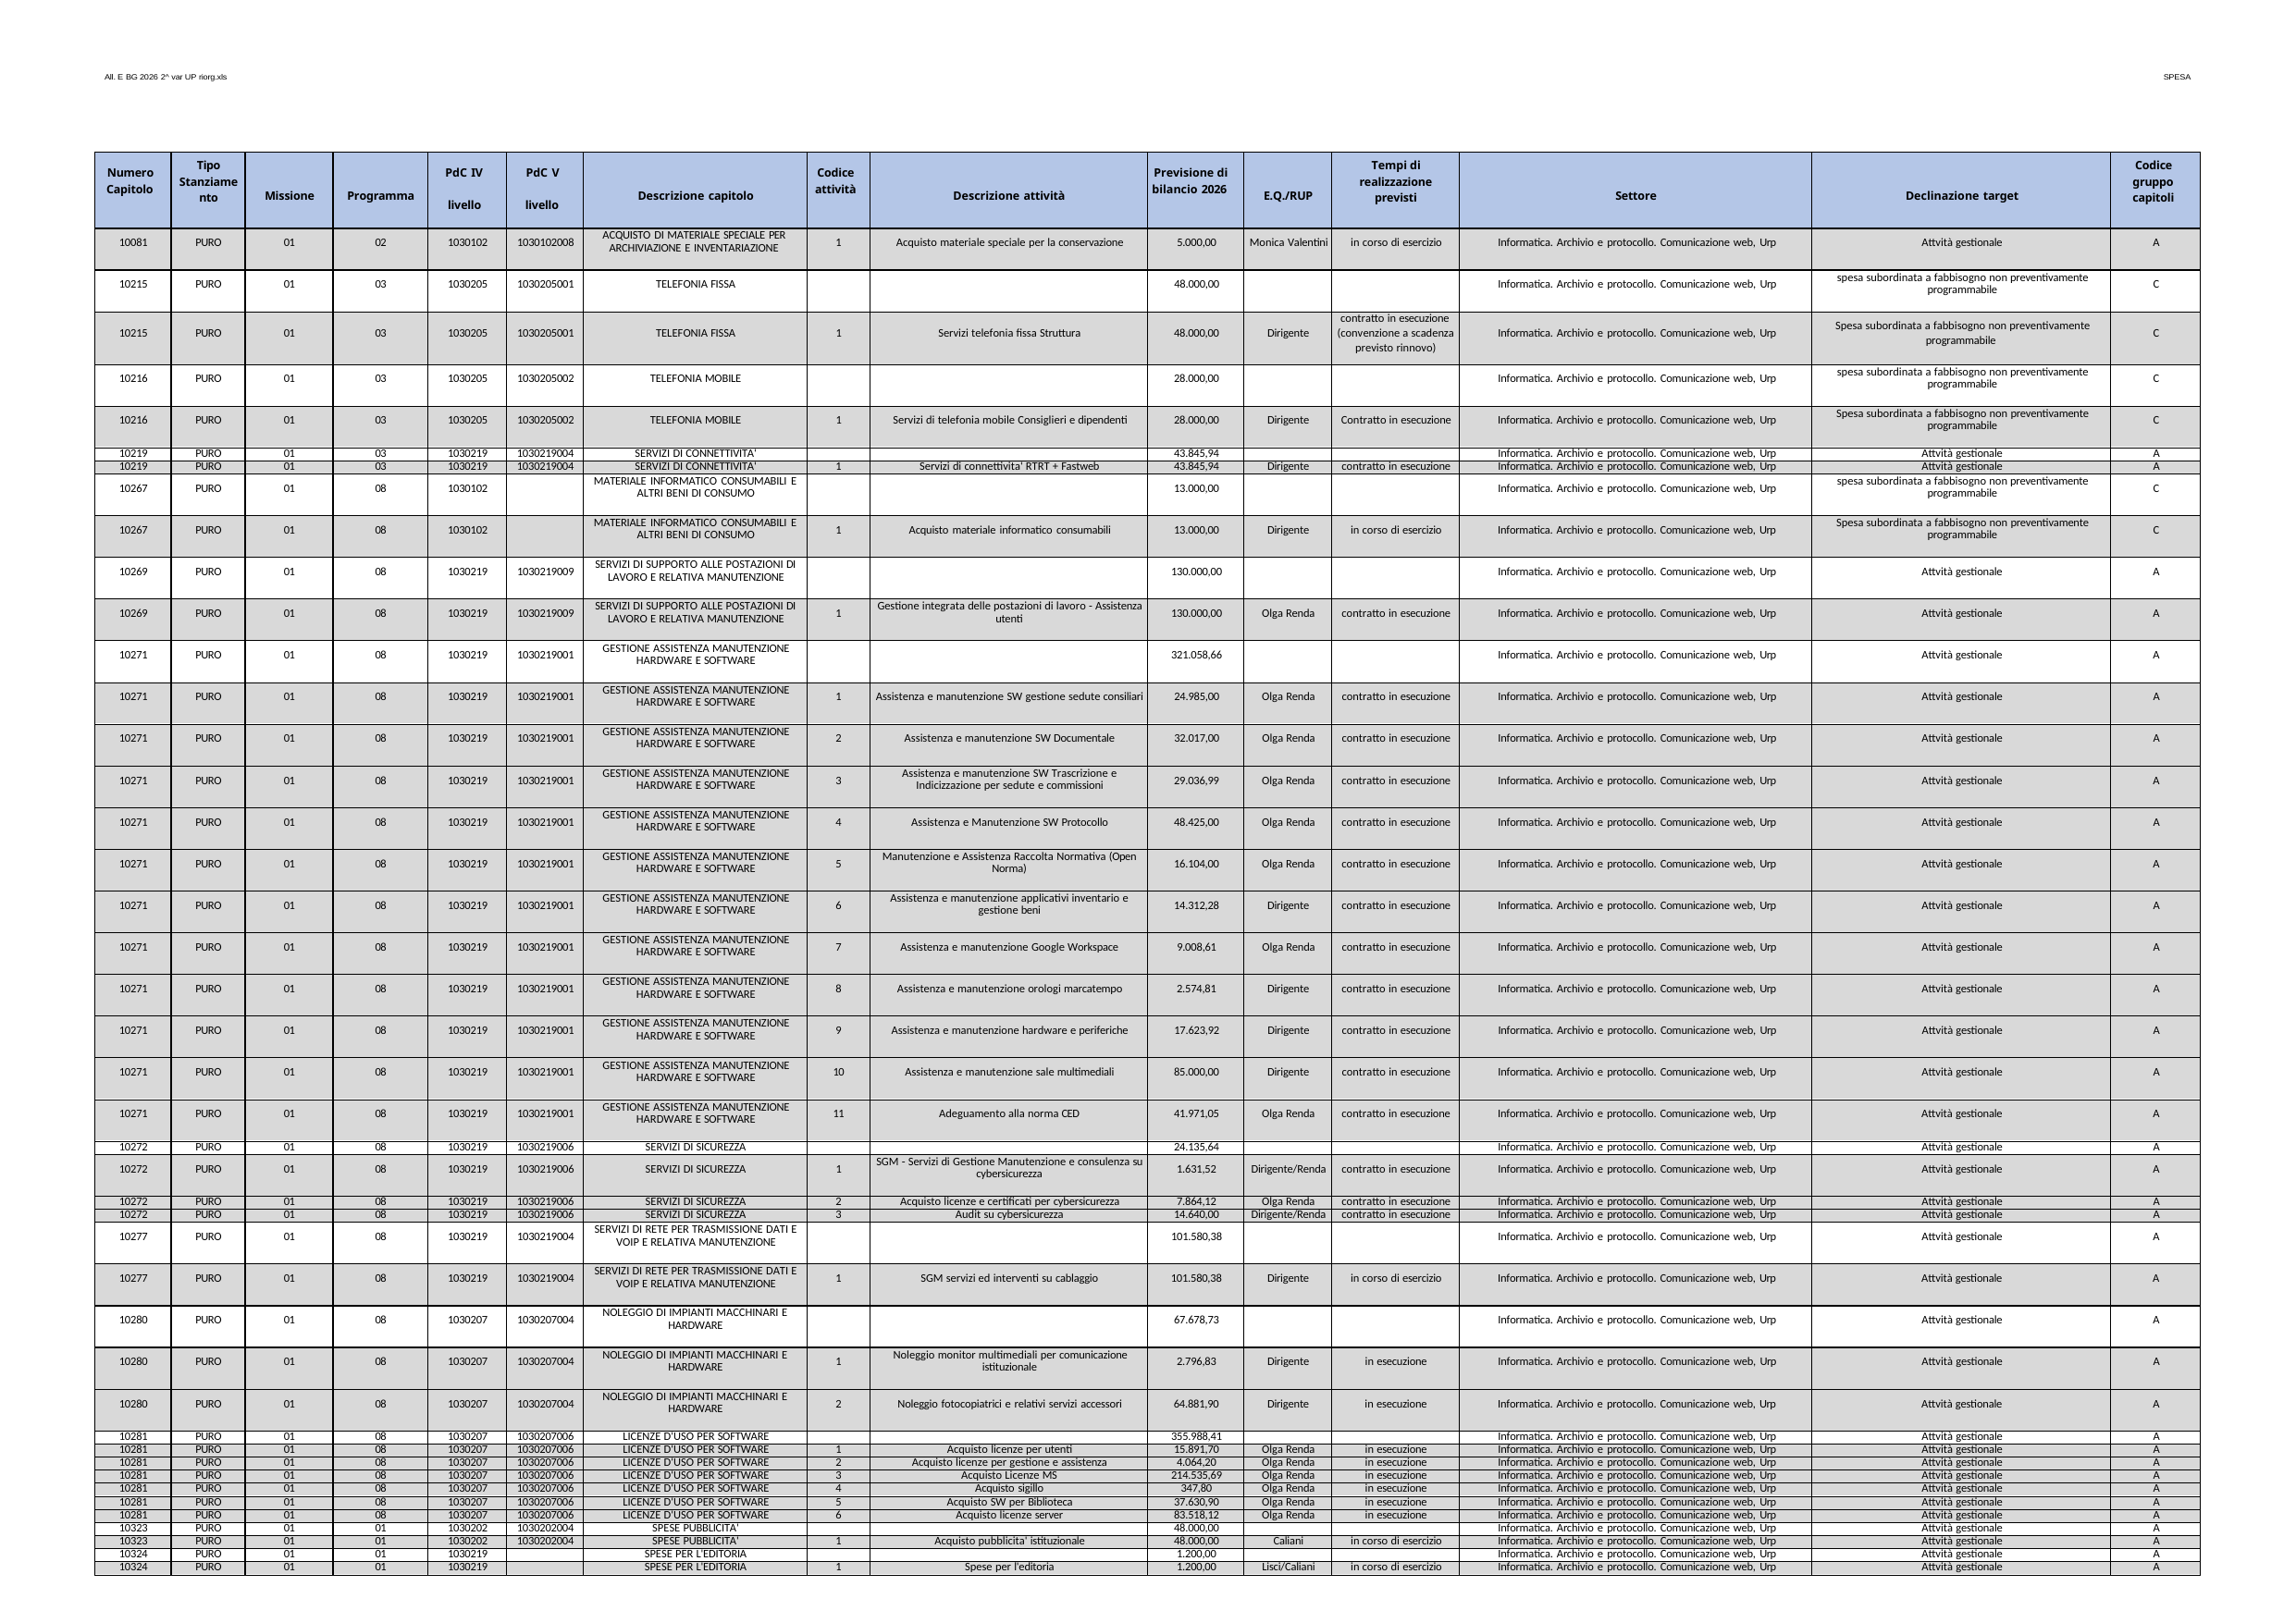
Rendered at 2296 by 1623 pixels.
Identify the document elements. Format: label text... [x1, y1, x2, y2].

table_cell Assistenza e manutenzione sale multimediali [870, 1058, 1147, 1099]
table_cell Contratto in esecuzione [1332, 407, 1459, 447]
table_cell 10281 [95, 1457, 170, 1469]
table_cell 1030219 [428, 558, 506, 598]
table_cell 1030207006 [507, 1483, 583, 1495]
table_cell Noleggio monitor multimediali per comunicazione istituzionale [870, 1348, 1147, 1389]
table_cell 2 [808, 1457, 870, 1469]
table_cell contratto in esecuzione [1332, 1058, 1459, 1099]
table_cell 1030219 [428, 1058, 506, 1099]
table_cell 10271 [95, 767, 170, 807]
table_cell 1030219006 [507, 1155, 583, 1196]
table_cell 01 [246, 1307, 332, 1346]
table_cell 1030205 [428, 407, 506, 447]
table_cell PURO [172, 1058, 244, 1099]
table_cell PURO [172, 1307, 244, 1346]
table_cell 01 [246, 474, 332, 515]
table_cell A [2111, 1445, 2200, 1457]
table_cell 1030219 [428, 1549, 506, 1561]
table_cell Assistenza e manutenzione Google Workspace [870, 933, 1147, 974]
table_cell 1 [808, 229, 870, 269]
table_cell GESTIONE ASSISTENZA MANUTENZIONE HARDWARE E SOFTWARE [584, 891, 807, 932]
table_cell [1332, 449, 1459, 461]
table_cell Dirigente [1244, 1390, 1331, 1431]
table_cell [507, 1549, 583, 1561]
table_cell SPESE PER L'EDITORIA [584, 1549, 807, 1561]
table_cell A [2111, 229, 2200, 269]
table_cell Acquisto Licenze MS [870, 1470, 1147, 1482]
table_cell Informatica. Archivio e protocollo. Comunicazione web, Urp [1460, 1100, 1811, 1140]
table_cell contratto in esecuzione [1332, 599, 1459, 640]
table_cell Attvità gestionale [1812, 1510, 2110, 1522]
table_cell 1030219 [428, 1155, 506, 1196]
table_cell 01 [246, 407, 332, 447]
table_cell 1030219001 [507, 1058, 583, 1099]
table_cell Attvità gestionale [1812, 461, 2110, 473]
table_cell 5 [808, 1497, 870, 1509]
table_cell Servizi di connettivita' RTRT + Fastweb [870, 461, 1147, 473]
table_cell C [2111, 313, 2200, 364]
table_cell 08 [334, 1223, 427, 1263]
table_cell SGM - Servizi di Gestione Manutenzione e consulenza su cybersicurezza [870, 1155, 1147, 1196]
table_cell A [2111, 1307, 2200, 1346]
table_cell 01 [246, 933, 332, 974]
table_cell 1030202004 [507, 1536, 583, 1548]
table_cell Attvità gestionale [1812, 1307, 2110, 1346]
table_cell 01 [246, 1510, 332, 1522]
table_cell 14.640,00 [1148, 1210, 1243, 1222]
table_cell [870, 474, 1147, 515]
table_cell A [2111, 725, 2200, 766]
table_cell C [2111, 474, 2200, 515]
table_cell 347,80 [1148, 1483, 1243, 1495]
table_cell 08 [334, 1210, 427, 1222]
table_cell 08 [334, 1307, 427, 1346]
table_cell 10269 [95, 599, 170, 640]
table_cell Olga Renda [1244, 1497, 1331, 1509]
table_cell Spesa subordinata a fabbisogno non preventivamente programmabile [1812, 407, 2110, 447]
table_cell LICENZE D'USO PER SOFTWARE [584, 1497, 807, 1509]
table_cell Attvità gestionale [1812, 1483, 2110, 1495]
table_cell PURO [172, 1197, 244, 1209]
table_cell 10215 [95, 271, 170, 312]
table_cell 10281 [95, 1483, 170, 1495]
table_cell 1030219004 [507, 461, 583, 473]
table_cell 101.580,38 [1148, 1223, 1243, 1263]
table_cell Attvità gestionale [1812, 1348, 2110, 1389]
table_cell [1332, 1432, 1459, 1444]
table_cell 4 [808, 1483, 870, 1495]
table_cell 01 [334, 1523, 427, 1535]
table_cell 9 [808, 1016, 870, 1057]
table_cell GESTIONE ASSISTENZA MANUTENZIONE HARDWARE E SOFTWARE [584, 725, 807, 766]
table_cell Informatica. Archivio e protocollo. Comunicazione web, Urp [1460, 641, 1811, 682]
table_cell Acquisto licenze per gestione e assistenza [870, 1457, 1147, 1469]
table_header Descrizione capitolo [584, 153, 807, 227]
table_cell Informatica. Archivio e protocollo. Comunicazione web, Urp [1460, 516, 1811, 557]
table_cell PURO [172, 1549, 244, 1561]
table_cell SERVIZI DI RETE PER TRASMISSIONE DATI E VOIP E RELATIVA MANUTENZIONE [584, 1223, 807, 1263]
table_cell 1 [808, 407, 870, 447]
table_cell Informatica. Archivio e protocollo. Comunicazione web, Urp [1460, 229, 1811, 269]
table_cell 9.008,61 [1148, 933, 1243, 974]
table_cell A [2111, 1223, 2200, 1263]
table_cell 01 [246, 558, 332, 598]
table_cell 08 [334, 1390, 427, 1431]
table_cell 48.000,00 [1148, 313, 1243, 364]
table_cell 10267 [95, 474, 170, 515]
table_cell TELEFONIA FISSA [584, 313, 807, 364]
table_cell [870, 558, 1147, 598]
table_cell 01 [246, 1445, 332, 1457]
table_cell Informatica. Archivio e protocollo. Comunicazione web, Urp [1460, 683, 1811, 723]
table_cell 10323 [95, 1536, 170, 1548]
table_cell A [2111, 850, 2200, 891]
table_cell 1030219 [428, 1197, 506, 1209]
table_cell 6 [808, 891, 870, 932]
table_cell 10281 [95, 1497, 170, 1509]
table_cell A [2111, 1264, 2200, 1305]
table_cell 1 [808, 461, 870, 473]
table_cell 28.000,00 [1148, 365, 1243, 405]
table_cell 10271 [95, 850, 170, 891]
table_cell 1 [808, 1155, 870, 1196]
table_cell 10081 [95, 229, 170, 269]
table_cell 01 [246, 1155, 332, 1196]
table_cell [808, 1142, 870, 1154]
table_cell Attvità gestionale [1812, 599, 2110, 640]
table_cell 08 [334, 474, 427, 515]
table_cell 01 [246, 767, 332, 807]
table_cell contratto in esecuzione [1332, 1016, 1459, 1057]
table_cell 1 [808, 313, 870, 364]
table_cell A [2111, 461, 2200, 473]
table_cell Informatica. Archivio e protocollo. Comunicazione web, Urp [1460, 1223, 1811, 1263]
table_cell 10271 [95, 641, 170, 682]
table_cell 01 [334, 1562, 427, 1574]
table_cell 1030219009 [507, 599, 583, 640]
table_cell 08 [334, 1058, 427, 1099]
table_cell 4 [808, 808, 870, 849]
table_cell Acquisto licenze per utenti [870, 1445, 1147, 1457]
table_cell 08 [334, 891, 427, 932]
table_cell Dirigente [1244, 1016, 1331, 1057]
table_cell [808, 1432, 870, 1444]
table_cell 1030205002 [507, 365, 583, 405]
table_cell A [2111, 1100, 2200, 1140]
table_cell A [2111, 1390, 2200, 1431]
table_cell PURO [172, 850, 244, 891]
table_cell [1332, 1549, 1459, 1561]
table_cell SERVIZI DI SUPPORTO ALLE POSTAZIONI DI LAVORO E RELATIVA MANUTENZIONE [584, 599, 807, 640]
table_cell PURO [172, 407, 244, 447]
table_cell contratto in esecuzione [1332, 683, 1459, 723]
table_cell 1 [808, 1562, 870, 1574]
table_cell [1332, 474, 1459, 515]
table_cell 08 [334, 1197, 427, 1209]
table_cell Acquisto SW per Biblioteca [870, 1497, 1147, 1509]
table_cell A [2111, 1536, 2200, 1548]
table_cell Attvità gestionale [1812, 1562, 2110, 1574]
table_cell NOLEGGIO DI IMPIANTI MACCHINARI E HARDWARE [584, 1390, 807, 1431]
table_cell [1244, 1142, 1331, 1154]
table_cell LICENZE D'USO PER SOFTWARE [584, 1432, 807, 1444]
table_cell Informatica. Archivio e protocollo. Comunicazione web, Urp [1460, 449, 1811, 461]
table_cell [1332, 1307, 1459, 1346]
table_cell Assistenza e manutenzione SW gestione sedute consiliari [870, 683, 1147, 723]
table_cell 1030207 [428, 1457, 506, 1469]
table_cell Informatica. Archivio e protocollo. Comunicazione web, Urp [1460, 808, 1811, 849]
table_cell TELEFONIA MOBILE [584, 407, 807, 447]
table_cell PURO [172, 1445, 244, 1457]
table_cell 1030207006 [507, 1470, 583, 1482]
table_cell Olga Renda [1244, 1445, 1331, 1457]
table_cell Spese per l'editoria [870, 1562, 1147, 1574]
table_cell Assistenza e manutenzione orologi marcatempo [870, 975, 1147, 1015]
table_cell NOLEGGIO DI IMPIANTI MACCHINARI E HARDWARE [584, 1307, 807, 1346]
table_cell 1030207 [428, 1348, 506, 1389]
table_cell 1 [808, 1264, 870, 1305]
table_cell 01 [246, 1058, 332, 1099]
table_cell in corso di esercizio [1332, 1264, 1459, 1305]
table_cell A [2111, 1432, 2200, 1444]
table_header Settore [1460, 153, 1811, 227]
table_cell 48.425,00 [1148, 808, 1243, 849]
table_cell 1030219 [428, 767, 506, 807]
table_cell 10215 [95, 313, 170, 364]
table_cell 1 [808, 516, 870, 557]
table_cell contratto in esecuzione [1332, 1155, 1459, 1196]
table_cell 10280 [95, 1390, 170, 1431]
table_header Codice attività [808, 153, 870, 227]
table_cell GESTIONE ASSISTENZA MANUTENZIONE HARDWARE E SOFTWARE [584, 808, 807, 849]
table_cell Dirigente [1244, 1348, 1331, 1389]
table_cell PURO [172, 725, 244, 766]
table_cell 1030207006 [507, 1497, 583, 1509]
table_header Programma [334, 153, 427, 227]
table_cell Olga Renda [1244, 808, 1331, 849]
table_cell Attvità gestionale [1812, 449, 2110, 461]
table_cell PURO [172, 1510, 244, 1522]
table_cell Attvità gestionale [1812, 1470, 2110, 1482]
table_cell Assistenza e manutenzione SW Documentale [870, 725, 1147, 766]
table_cell Informatica. Archivio e protocollo. Comunicazione web, Urp [1460, 1562, 1811, 1574]
table_cell A [2111, 1470, 2200, 1482]
table_cell Informatica. Archivio e protocollo. Comunicazione web, Urp [1460, 1445, 1811, 1457]
table_cell 10271 [95, 975, 170, 1015]
table_cell 1030207 [428, 1307, 506, 1346]
table_cell GESTIONE ASSISTENZA MANUTENZIONE HARDWARE E SOFTWARE [584, 1058, 807, 1099]
table_cell 83.518,12 [1148, 1510, 1243, 1522]
table_cell 1030207006 [507, 1510, 583, 1522]
table_cell [808, 641, 870, 682]
table_cell 1030219001 [507, 975, 583, 1015]
table_cell 1030207004 [507, 1348, 583, 1389]
table_cell 01 [246, 1016, 332, 1057]
table_cell A [2111, 599, 2200, 640]
table_cell 24.135,64 [1148, 1142, 1243, 1154]
table_cell Attvità gestionale [1812, 1142, 2110, 1154]
table_cell 1 [808, 683, 870, 723]
table_cell 10271 [95, 1100, 170, 1140]
table_cell 1030219001 [507, 1100, 583, 1140]
table_cell 1030219006 [507, 1142, 583, 1154]
table_cell A [2111, 767, 2200, 807]
table_cell Attvità gestionale [1812, 1549, 2110, 1561]
table_cell 16.104,00 [1148, 850, 1243, 891]
table_cell SERVIZI DI SICUREZZA [584, 1197, 807, 1209]
table_header Tipo Stanziame nto [172, 153, 244, 227]
table_cell in esecuzione [1332, 1348, 1459, 1389]
table_cell A [2111, 683, 2200, 723]
table_cell Informatica. Archivio e protocollo. Comunicazione web, Urp [1460, 1457, 1811, 1469]
table_cell contratto in esecuzione (convenzione a scadenza previsto rinnovo) [1332, 313, 1459, 364]
table_cell spesa subordinata a fabbisogno non preventivamente programmabile [1812, 365, 2110, 405]
table_cell PURO [172, 933, 244, 974]
table_cell 01 [246, 599, 332, 640]
table_cell Dirigente/Renda [1244, 1210, 1331, 1222]
table_cell PURO [172, 1155, 244, 1196]
table_cell Noleggio fotocopiatrici e relativi servizi accessori [870, 1390, 1147, 1431]
table_cell PURO [172, 313, 244, 364]
table_cell Manutenzione e Assistenza Raccolta Normativa (Open Norma) [870, 850, 1147, 891]
table_cell [870, 1307, 1147, 1346]
table_cell 41.971,05 [1148, 1100, 1243, 1140]
table_cell Dirigente [1244, 516, 1331, 557]
table_header PdC V livello [507, 153, 583, 227]
table_cell Olga Renda [1244, 1100, 1331, 1140]
table_cell Acquisto licenze server [870, 1510, 1147, 1522]
table_cell [870, 1223, 1147, 1263]
table_cell Informatica. Archivio e protocollo. Comunicazione web, Urp [1460, 1210, 1811, 1222]
table_cell Assistenza e manutenzione SW Trascrizione e Indicizzazione per sedute e commissioni [870, 767, 1147, 807]
table_cell 32.017,00 [1148, 725, 1243, 766]
table_cell Informatica. Archivio e protocollo. Comunicazione web, Urp [1460, 891, 1811, 932]
table_cell Attvità gestionale [1812, 850, 2110, 891]
table_cell GESTIONE ASSISTENZA MANUTENZIONE HARDWARE E SOFTWARE [584, 767, 807, 807]
table_cell 10271 [95, 933, 170, 974]
table_cell 01 [246, 1562, 332, 1574]
table_cell 08 [334, 808, 427, 849]
table_cell Informatica. Archivio e protocollo. Comunicazione web, Urp [1460, 461, 1811, 473]
table_cell A [2111, 1058, 2200, 1099]
table_cell in esecuzione [1332, 1445, 1459, 1457]
table_cell [808, 1523, 870, 1535]
table_cell contratto in esecuzione [1332, 808, 1459, 849]
table_cell PURO [172, 1100, 244, 1140]
table_cell Attvità gestionale [1812, 767, 2110, 807]
table_header Missione [246, 153, 332, 227]
table_cell [1244, 1432, 1331, 1444]
table_cell 1030219001 [507, 808, 583, 849]
table_cell 1030202 [428, 1523, 506, 1535]
table_cell Informatica. Archivio e protocollo. Comunicazione web, Urp [1460, 1348, 1811, 1389]
table_cell 08 [334, 516, 427, 557]
table_cell 13.000,00 [1148, 474, 1243, 515]
table_cell Attvità gestionale [1812, 1457, 2110, 1469]
table_cell PURO [172, 1142, 244, 1154]
table_cell Audit su cybersicurezza [870, 1210, 1147, 1222]
table_cell 01 [246, 1390, 332, 1431]
table_cell Dirigente [1244, 461, 1331, 473]
table_cell Informatica. Archivio e protocollo. Comunicazione web, Urp [1460, 1264, 1811, 1305]
table_cell Acquisto licenze e certificati per cybersicurezza [870, 1197, 1147, 1209]
table_cell Informatica. Archivio e protocollo. Comunicazione web, Urp [1460, 1497, 1811, 1509]
table_cell 01 [246, 1432, 332, 1444]
table_cell 01 [246, 1348, 332, 1389]
table_cell 1030207006 [507, 1445, 583, 1457]
table_cell Servizi telefonia fissa Struttura [870, 313, 1147, 364]
table_cell 01 [246, 1100, 332, 1140]
table_cell 01 [246, 365, 332, 405]
table_cell Attvità gestionale [1812, 725, 2110, 766]
table_cell A [2111, 891, 2200, 932]
table_cell 1030207 [428, 1445, 506, 1457]
table_cell 10280 [95, 1307, 170, 1346]
table_cell Informatica. Archivio e protocollo. Comunicazione web, Urp [1460, 1058, 1811, 1099]
table_cell PURO [172, 1536, 244, 1548]
table_cell 1030205001 [507, 313, 583, 364]
table_cell Dirigente [1244, 407, 1331, 447]
table_cell 3 [808, 767, 870, 807]
table_cell 1030219004 [507, 449, 583, 461]
table_cell Informatica. Archivio e protocollo. Comunicazione web, Urp [1460, 1142, 1811, 1154]
table_cell PURO [172, 683, 244, 723]
table_cell Assistenza e Manutenzione SW Protocollo [870, 808, 1147, 849]
table_cell GESTIONE ASSISTENZA MANUTENZIONE HARDWARE E SOFTWARE [584, 933, 807, 974]
table_cell PURO [172, 1470, 244, 1482]
table_cell Attvità gestionale [1812, 683, 2110, 723]
table_cell Dirigente [1244, 1264, 1331, 1305]
table_cell C [2111, 407, 2200, 447]
table_cell 28.000,00 [1148, 407, 1243, 447]
table_cell Olga Renda [1244, 1470, 1331, 1482]
table_cell 1030202004 [507, 1523, 583, 1535]
table_cell Informatica. Archivio e protocollo. Comunicazione web, Urp [1460, 725, 1811, 766]
table_cell Informatica. Archivio e protocollo. Comunicazione web, Urp [1460, 850, 1811, 891]
table_cell Gestione integrata delle postazioni di lavoro - Assistenza utenti [870, 599, 1147, 640]
table_cell 1030219 [428, 1264, 506, 1305]
table_cell 01 [246, 1223, 332, 1263]
table_cell 2 [808, 1390, 870, 1431]
table_cell LICENZE D'USO PER SOFTWARE [584, 1457, 807, 1469]
table_cell Attvità gestionale [1812, 1058, 2110, 1099]
table_cell Informatica. Archivio e protocollo. Comunicazione web, Urp [1460, 1549, 1811, 1561]
table_header Declinazione target [1812, 153, 2110, 227]
table_cell 10323 [95, 1523, 170, 1535]
table_cell Informatica. Archivio e protocollo. Comunicazione web, Urp [1460, 1197, 1811, 1209]
table_cell [870, 1549, 1147, 1561]
table_cell 08 [334, 641, 427, 682]
table_cell 1030219 [428, 850, 506, 891]
table_cell Attvità gestionale [1812, 1155, 2110, 1196]
table_cell [808, 474, 870, 515]
table_cell SERVIZI DI SICUREZZA [584, 1210, 807, 1222]
table_cell SPESE PUBBLICITA' [584, 1523, 807, 1535]
table_cell 1030205 [428, 271, 506, 312]
table_cell 10 [808, 1058, 870, 1099]
table_cell 08 [334, 1142, 427, 1154]
table_cell Informatica. Archivio e protocollo. Comunicazione web, Urp [1460, 933, 1811, 974]
table_cell 1030219 [428, 1210, 506, 1222]
table_cell contratto in esecuzione [1332, 461, 1459, 473]
table_cell 1030205 [428, 365, 506, 405]
table_cell Informatica. Archivio e protocollo. Comunicazione web, Urp [1460, 558, 1811, 598]
table_cell Adeguamento alla norma CED [870, 1100, 1147, 1140]
table_cell 130.000,00 [1148, 558, 1243, 598]
table_cell 1 [808, 599, 870, 640]
table_cell A [2111, 449, 2200, 461]
table_cell 03 [334, 271, 427, 312]
table_cell 10271 [95, 808, 170, 849]
table_cell 03 [334, 365, 427, 405]
table_cell 48.000,00 [1148, 1523, 1243, 1535]
table_cell PURO [172, 1483, 244, 1495]
table_cell 10216 [95, 365, 170, 405]
table_cell 14.312,28 [1148, 891, 1243, 932]
table_cell 1030219001 [507, 725, 583, 766]
table_cell 01 [246, 683, 332, 723]
table_cell A [2111, 1348, 2200, 1389]
table_cell Monica Valentini [1244, 229, 1331, 269]
table_cell PURO [172, 808, 244, 849]
table_cell 08 [334, 1445, 427, 1457]
table_cell 10281 [95, 1445, 170, 1457]
table_cell PURO [172, 474, 244, 515]
table_cell 1030219 [428, 891, 506, 932]
table_cell 08 [334, 1100, 427, 1140]
table_cell 1030219 [428, 683, 506, 723]
table_cell Assistenza e manutenzione applicativi inventario e gestione beni [870, 891, 1147, 932]
table_cell 08 [334, 1457, 427, 1469]
table_cell contratto in esecuzione [1332, 850, 1459, 891]
table_cell A [2111, 641, 2200, 682]
table_cell 43.845,94 [1148, 449, 1243, 461]
table_cell 1030219004 [507, 1223, 583, 1263]
table_cell A [2111, 1483, 2200, 1495]
table_cell [1332, 1523, 1459, 1535]
table_cell PURO [172, 229, 244, 269]
table_cell A [2111, 1549, 2200, 1561]
table_cell Attvità gestionale [1812, 1536, 2110, 1548]
table_cell Spesa subordinata a fabbisogno non preventivamente programmabile [1812, 313, 2110, 364]
table_cell 1030102008 [507, 229, 583, 269]
table_cell Olga Renda [1244, 767, 1331, 807]
table_cell contratto in esecuzione [1332, 933, 1459, 974]
table_cell C [2111, 271, 2200, 312]
table_header Codice gruppo capitoli [2111, 153, 2200, 227]
table_cell SPESE PER L'EDITORIA [584, 1562, 807, 1574]
table_cell 10324 [95, 1562, 170, 1574]
table_cell 1030207 [428, 1470, 506, 1482]
table_cell 01 [246, 1497, 332, 1509]
table_cell 1030219001 [507, 1016, 583, 1057]
table_header PdC IV livello [428, 153, 506, 227]
table_cell Dirigente [1244, 975, 1331, 1015]
table_cell 01 [246, 1197, 332, 1209]
table_cell contratto in esecuzione [1332, 891, 1459, 932]
table_cell Olga Renda [1244, 725, 1331, 766]
table_cell A [2111, 808, 2200, 849]
table_cell 1030219 [428, 725, 506, 766]
table_cell 01 [246, 1142, 332, 1154]
table_cell Informatica. Archivio e protocollo. Comunicazione web, Urp [1460, 1536, 1811, 1548]
table_cell A [2111, 558, 2200, 598]
table_cell Attvità gestionale [1812, 1497, 2110, 1509]
table_cell [1244, 1307, 1331, 1346]
table_cell 03 [334, 461, 427, 473]
table_cell PURO [172, 1432, 244, 1444]
table_cell 08 [334, 1155, 427, 1196]
table_cell 08 [334, 558, 427, 598]
table_cell Informatica. Archivio e protocollo. Comunicazione web, Urp [1460, 313, 1811, 364]
table_cell PURO [172, 1562, 244, 1574]
table_cell 01 [246, 229, 332, 269]
table_cell PURO [172, 516, 244, 557]
table_cell A [2111, 1457, 2200, 1469]
table_cell 01 [246, 1536, 332, 1548]
table_cell 08 [334, 725, 427, 766]
table_cell PURO [172, 891, 244, 932]
table_header Descrizione attività [870, 153, 1147, 227]
table_cell Dirigente [1244, 313, 1331, 364]
table_cell SERVIZI DI CONNETTIVITA' [584, 461, 807, 473]
table_cell 01 [246, 516, 332, 557]
table_cell 10272 [95, 1210, 170, 1222]
table_cell C [2111, 516, 2200, 557]
table_cell 1030102 [428, 229, 506, 269]
table_cell 1030205 [428, 313, 506, 364]
table_cell 01 [246, 891, 332, 932]
table_cell SERVIZI DI SICUREZZA [584, 1142, 807, 1154]
table_cell 2 [808, 725, 870, 766]
table_cell 1030219001 [507, 933, 583, 974]
table_cell Attvità gestionale [1812, 1523, 2110, 1535]
table_cell 01 [246, 808, 332, 849]
table_cell PURO [172, 1523, 244, 1535]
table_cell [1244, 474, 1331, 515]
table_cell 1030219 [428, 1016, 506, 1057]
table_cell 1030219 [428, 641, 506, 682]
table_cell SPESE PUBBLICITA' [584, 1536, 807, 1548]
table_cell Informatica. Archivio e protocollo. Comunicazione web, Urp [1460, 271, 1811, 312]
table_cell 101.580,38 [1148, 1264, 1243, 1305]
table_cell 10219 [95, 461, 170, 473]
table_cell [808, 1549, 870, 1561]
table_cell 01 [246, 641, 332, 682]
table_cell contratto in esecuzione [1332, 975, 1459, 1015]
table_header Numero Capitolo [95, 153, 170, 227]
table_cell spesa subordinata a fabbisogno non preventivamente programmabile [1812, 474, 2110, 515]
table_cell 01 [246, 975, 332, 1015]
table_cell 10272 [95, 1142, 170, 1154]
table_cell contratto in esecuzione [1332, 1197, 1459, 1209]
table_header E.Q./RUP [1244, 153, 1331, 227]
table_cell [870, 365, 1147, 405]
table_cell 1.200,00 [1148, 1562, 1243, 1574]
table_cell 1.200,00 [1148, 1549, 1243, 1561]
table_cell Informatica. Archivio e protocollo. Comunicazione web, Urp [1460, 1016, 1811, 1057]
table_cell 10271 [95, 725, 170, 766]
table_cell 03 [334, 313, 427, 364]
table_cell SERVIZI DI SUPPORTO ALLE POSTAZIONI DI LAVORO E RELATIVA MANUTENZIONE [584, 558, 807, 598]
table_cell 1030219 [428, 933, 506, 974]
table_cell 4.064,20 [1148, 1457, 1243, 1469]
table_cell 3 [808, 1210, 870, 1222]
table_cell PURO [172, 599, 244, 640]
table_cell PURO [172, 1223, 244, 1263]
table_cell Servizi di telefonia mobile Consiglieri e dipendenti [870, 407, 1147, 447]
table_cell 01 [246, 461, 332, 473]
table_cell 3 [808, 1470, 870, 1482]
table_cell PURO [172, 767, 244, 807]
table_cell 17.623,92 [1148, 1016, 1243, 1057]
table_cell SGM servizi ed interventi su cablaggio [870, 1264, 1147, 1305]
table_cell C [2111, 365, 2200, 405]
table_cell PURO [172, 558, 244, 598]
table_cell Attvità gestionale [1812, 933, 2110, 974]
table_cell A [2111, 933, 2200, 974]
table_cell Attvità gestionale [1812, 808, 2110, 849]
table_cell 2.574,81 [1148, 975, 1243, 1015]
table_cell 01 [246, 449, 332, 461]
table_cell 01 [246, 850, 332, 891]
table_cell 08 [334, 1470, 427, 1482]
table_cell 1030219004 [507, 1264, 583, 1305]
table_cell 10271 [95, 1016, 170, 1057]
table_cell contratto in esecuzione [1332, 1100, 1459, 1140]
table_cell Informatica. Archivio e protocollo. Comunicazione web, Urp [1460, 767, 1811, 807]
table_cell 15.891,70 [1148, 1445, 1243, 1457]
table_cell 08 [334, 1348, 427, 1389]
table_cell Attvità gestionale [1812, 229, 2110, 269]
table_cell TELEFONIA MOBILE [584, 365, 807, 405]
table_cell Olga Renda [1244, 683, 1331, 723]
table_cell 03 [334, 449, 427, 461]
table_cell 10277 [95, 1223, 170, 1263]
table_cell PURO [172, 461, 244, 473]
table_cell in esecuzione [1332, 1497, 1459, 1509]
table_cell [1244, 641, 1331, 682]
table_cell [808, 1307, 870, 1346]
table_cell 10272 [95, 1197, 170, 1209]
table_cell 08 [334, 850, 427, 891]
table_cell ACQUISTO DI MATERIALE SPECIALE PER ARCHIVIAZIONE E INVENTARIAZIONE [584, 229, 807, 269]
table_cell A [2111, 1497, 2200, 1509]
table_cell Acquisto pubblicita' istituzionale [870, 1536, 1147, 1548]
table_cell 1030207006 [507, 1457, 583, 1469]
table_cell 08 [334, 1432, 427, 1444]
table_cell Informatica. Archivio e protocollo. Comunicazione web, Urp [1460, 1510, 1811, 1522]
table_cell 08 [334, 1016, 427, 1057]
table_cell Attvità gestionale [1812, 1432, 2110, 1444]
table_cell Informatica. Archivio e protocollo. Comunicazione web, Urp [1460, 975, 1811, 1015]
table_cell 85.000,00 [1148, 1058, 1243, 1099]
table_cell 1030219 [428, 449, 506, 461]
table_cell 1030219 [428, 461, 506, 473]
table_cell 214.535,69 [1148, 1470, 1243, 1482]
table_cell A [2111, 1210, 2200, 1222]
table_cell LICENZE D'USO PER SOFTWARE [584, 1470, 807, 1482]
table_cell PURO [172, 271, 244, 312]
table_cell 13.000,00 [1148, 516, 1243, 557]
table_cell 01 [246, 1470, 332, 1482]
table_cell [1332, 558, 1459, 598]
table_cell 01 [246, 1483, 332, 1495]
table_cell Informatica. Archivio e protocollo. Comunicazione web, Urp [1460, 474, 1811, 515]
table_cell 5 [808, 850, 870, 891]
table_cell Attvità gestionale [1812, 975, 2110, 1015]
table_cell Attvità gestionale [1812, 1445, 2110, 1457]
table_cell GESTIONE ASSISTENZA MANUTENZIONE HARDWARE E SOFTWARE [584, 975, 807, 1015]
table_cell 64.881,90 [1148, 1390, 1243, 1431]
table_cell 08 [334, 1264, 427, 1305]
table_cell Attvità gestionale [1812, 1264, 2110, 1305]
table_cell [1244, 365, 1331, 405]
table_cell SERVIZI DI CONNETTIVITA' [584, 449, 807, 461]
table_cell [507, 1562, 583, 1574]
table_cell 08 [334, 683, 427, 723]
table_cell 1030219001 [507, 683, 583, 723]
table_cell Informatica. Archivio e protocollo. Comunicazione web, Urp [1460, 1155, 1811, 1196]
table_cell [1332, 641, 1459, 682]
table_cell NOLEGGIO DI IMPIANTI MACCHINARI E HARDWARE [584, 1348, 807, 1389]
table_cell Attvità gestionale [1812, 1390, 2110, 1431]
table_cell 08 [334, 1483, 427, 1495]
table_cell Informatica. Archivio e protocollo. Comunicazione web, Urp [1460, 407, 1811, 447]
table_cell [870, 1432, 1147, 1444]
table_cell [870, 271, 1147, 312]
table_cell PURO [172, 365, 244, 405]
table_cell 355.988,41 [1148, 1432, 1243, 1444]
table_cell 10216 [95, 407, 170, 447]
table_cell Informatica. Archivio e protocollo. Comunicazione web, Urp [1460, 1483, 1811, 1495]
table_cell Olga Renda [1244, 1510, 1331, 1522]
table_cell GESTIONE ASSISTENZA MANUTENZIONE HARDWARE E SOFTWARE [584, 1016, 807, 1057]
table_cell [870, 449, 1147, 461]
table_cell PURO [172, 975, 244, 1015]
table_cell 08 [334, 767, 427, 807]
table_cell 10269 [95, 558, 170, 598]
table_cell 1030207004 [507, 1390, 583, 1431]
table_cell 01 [246, 1523, 332, 1535]
table_cell in corso di esercizio [1332, 1562, 1459, 1574]
table_cell SERVIZI DI RETE PER TRASMISSIONE DATI E VOIP E RELATIVA MANUTENZIONE [584, 1264, 807, 1305]
table_cell 01 [246, 725, 332, 766]
table_cell in esecuzione [1332, 1470, 1459, 1482]
table_cell Lisci/Caliani [1244, 1562, 1331, 1574]
table_cell 10271 [95, 1058, 170, 1099]
table_cell 02 [334, 229, 427, 269]
table_cell A [2111, 1155, 2200, 1196]
table_cell contratto in esecuzione [1332, 725, 1459, 766]
table_cell A [2111, 1016, 2200, 1057]
table_cell Assistenza e manutenzione hardware e periferiche [870, 1016, 1147, 1057]
table_cell 67.678,73 [1148, 1307, 1243, 1346]
table_cell 1030219001 [507, 641, 583, 682]
table_cell [1332, 365, 1459, 405]
table_cell PURO [172, 449, 244, 461]
table_cell in corso di esercizio [1332, 1536, 1459, 1548]
table_cell PURO [172, 1457, 244, 1469]
table_cell 1030219 [428, 599, 506, 640]
table_cell Attvità gestionale [1812, 558, 2110, 598]
table_cell 1.631,52 [1148, 1155, 1243, 1196]
table_cell 08 [334, 1497, 427, 1509]
table_cell Attvità gestionale [1812, 891, 2110, 932]
table_cell in esecuzione [1332, 1510, 1459, 1522]
table_cell 1030219001 [507, 767, 583, 807]
table_cell 1030219001 [507, 891, 583, 932]
table_cell 1030219 [428, 1562, 506, 1574]
table_cell Informatica. Archivio e protocollo. Comunicazione web, Urp [1460, 1470, 1811, 1482]
table_cell 1 [808, 1445, 870, 1457]
table_cell 130.000,00 [1148, 599, 1243, 640]
table_cell [1332, 1142, 1459, 1154]
table_cell 5.000,00 [1148, 229, 1243, 269]
table_cell 48.000,00 [1148, 271, 1243, 312]
table_cell 43.845,94 [1148, 461, 1243, 473]
table_cell Olga Renda [1244, 1483, 1331, 1495]
table_cell 7 [808, 933, 870, 974]
table_cell Informatica. Archivio e protocollo. Comunicazione web, Urp [1460, 1390, 1811, 1431]
table_cell GESTIONE ASSISTENZA MANUTENZIONE HARDWARE E SOFTWARE [584, 641, 807, 682]
table_cell 2.796,83 [1148, 1348, 1243, 1389]
table_cell 1030102 [428, 474, 506, 515]
table_cell 10219 [95, 449, 170, 461]
table_cell Attvità gestionale [1812, 1100, 2110, 1140]
table_cell 2 [808, 1197, 870, 1209]
table_cell 01 [246, 313, 332, 364]
table_cell 01 [246, 1210, 332, 1222]
table_cell 08 [334, 975, 427, 1015]
table_cell [1244, 1223, 1331, 1263]
table_cell 01 [246, 271, 332, 312]
table_cell [808, 1223, 870, 1263]
table_cell 37.630,90 [1148, 1497, 1243, 1509]
table_cell 8 [808, 975, 870, 1015]
table_cell Attvità gestionale [1812, 1210, 2110, 1222]
table_cell PURO [172, 1390, 244, 1431]
table_cell [1244, 449, 1331, 461]
table_cell 1030219009 [507, 558, 583, 598]
table_cell 1 [808, 1536, 870, 1548]
table_cell 29.036,99 [1148, 767, 1243, 807]
table_cell 1030102 [428, 516, 506, 557]
table_cell A [2111, 975, 2200, 1015]
table_cell [1332, 1223, 1459, 1263]
table_cell LICENZE D'USO PER SOFTWARE [584, 1483, 807, 1495]
table_cell PURO [172, 1210, 244, 1222]
table_cell [870, 1523, 1147, 1535]
table_cell [808, 558, 870, 598]
table_cell MATERIALE INFORMATICO CONSUMABILI E ALTRI BENI DI CONSUMO [584, 516, 807, 557]
table_cell A [2111, 1197, 2200, 1209]
table_cell 1030219006 [507, 1197, 583, 1209]
table_cell 24.985,00 [1148, 683, 1243, 723]
table_cell MATERIALE INFORMATICO CONSUMABILI E ALTRI BENI DI CONSUMO [584, 474, 807, 515]
table_cell Acquisto materiale speciale per la conservazione [870, 229, 1147, 269]
table_cell 1030205001 [507, 271, 583, 312]
table_cell 01 [246, 1264, 332, 1305]
table_cell Attvità gestionale [1812, 1223, 2110, 1263]
table_cell Acquisto sigillo [870, 1483, 1147, 1495]
table_cell PURO [172, 1264, 244, 1305]
table_cell [507, 516, 583, 557]
table_cell [1244, 558, 1331, 598]
table_cell in esecuzione [1332, 1390, 1459, 1431]
table_cell 1030207006 [507, 1432, 583, 1444]
table_cell 321.058,66 [1148, 641, 1243, 682]
table_cell 10280 [95, 1348, 170, 1389]
table_cell 1030207 [428, 1432, 506, 1444]
table_cell 10281 [95, 1470, 170, 1482]
table_cell 10324 [95, 1549, 170, 1561]
table_cell Attvità gestionale [1812, 641, 2110, 682]
table_cell LICENZE D'USO PER SOFTWARE [584, 1445, 807, 1457]
table_cell 10281 [95, 1432, 170, 1444]
table_cell 1030207 [428, 1483, 506, 1495]
table_cell 1030205002 [507, 407, 583, 447]
table_cell Attvità gestionale [1812, 1197, 2110, 1209]
table_cell 1030207004 [507, 1307, 583, 1346]
table_cell 01 [334, 1549, 427, 1561]
table_cell A [2111, 1562, 2200, 1574]
table_cell Informatica. Archivio e protocollo. Comunicazione web, Urp [1460, 1523, 1811, 1535]
table_cell A [2111, 1142, 2200, 1154]
table_cell contratto in esecuzione [1332, 1210, 1459, 1222]
table_cell 1030219001 [507, 850, 583, 891]
table_cell 10277 [95, 1264, 170, 1305]
table_cell 1030219 [428, 1142, 506, 1154]
table_cell 1030202 [428, 1536, 506, 1548]
table_cell Dirigente [1244, 891, 1331, 932]
table_cell Informatica. Archivio e protocollo. Comunicazione web, Urp [1460, 365, 1811, 405]
table_cell GESTIONE ASSISTENZA MANUTENZIONE HARDWARE E SOFTWARE [584, 683, 807, 723]
table_cell SERVIZI DI SICUREZZA [584, 1155, 807, 1196]
table_cell [1244, 1523, 1331, 1535]
table_cell Olga Renda [1244, 599, 1331, 640]
table_cell 48.000,00 [1148, 1536, 1243, 1548]
table_cell Caliani [1244, 1536, 1331, 1548]
table_cell 1030207 [428, 1390, 506, 1431]
table_cell 01 [246, 1457, 332, 1469]
table_cell LICENZE D'USO PER SOFTWARE [584, 1510, 807, 1522]
table_cell 08 [334, 599, 427, 640]
table_cell 6 [808, 1510, 870, 1522]
table_cell PURO [172, 1348, 244, 1389]
table_cell 10272 [95, 1155, 170, 1196]
table_cell PURO [172, 1016, 244, 1057]
table_cell Informatica. Archivio e protocollo. Comunicazione web, Urp [1460, 599, 1811, 640]
table_cell in corso di esercizio [1332, 229, 1459, 269]
table_cell [507, 474, 583, 515]
table_cell [870, 641, 1147, 682]
table_cell Olga Renda [1244, 850, 1331, 891]
table_cell spesa subordinata a fabbisogno non preventivamente programmabile [1812, 271, 2110, 312]
table_cell [1244, 1549, 1331, 1561]
table_cell 10271 [95, 683, 170, 723]
table_cell 08 [334, 1510, 427, 1522]
table_cell Olga Renda [1244, 1457, 1331, 1469]
table_cell [1332, 271, 1459, 312]
table_cell 01 [334, 1536, 427, 1548]
table_cell [808, 449, 870, 461]
table_cell A [2111, 1510, 2200, 1522]
table_cell in esecuzione [1332, 1483, 1459, 1495]
table_cell 7.864,12 [1148, 1197, 1243, 1209]
table_cell A [2111, 1523, 2200, 1535]
table_cell 10281 [95, 1510, 170, 1522]
table_cell Olga Renda [1244, 1197, 1331, 1209]
table_cell 08 [334, 933, 427, 974]
table_cell [808, 365, 870, 405]
table_cell in esecuzione [1332, 1457, 1459, 1469]
table_cell 1030219006 [507, 1210, 583, 1222]
table_cell Spesa subordinata a fabbisogno non preventivamente programmabile [1812, 516, 2110, 557]
table_cell 1030219 [428, 1223, 506, 1263]
table_cell PURO [172, 1497, 244, 1509]
table_cell 10271 [95, 891, 170, 932]
table_cell in corso di esercizio [1332, 516, 1459, 557]
table_cell 11 [808, 1100, 870, 1140]
table_cell [1244, 271, 1331, 312]
table_cell contratto in esecuzione [1332, 767, 1459, 807]
table_cell [808, 271, 870, 312]
table_cell 10267 [95, 516, 170, 557]
table_cell Informatica. Archivio e protocollo. Comunicazione web, Urp [1460, 1307, 1811, 1346]
table_cell 1030219 [428, 808, 506, 849]
table_cell 1 [808, 1348, 870, 1389]
table_header Tempi di realizzazione previsti [1332, 153, 1459, 227]
table_cell GESTIONE ASSISTENZA MANUTENZIONE HARDWARE E SOFTWARE [584, 850, 807, 891]
table_header Previsione di bilancio 2026 [1148, 153, 1243, 227]
table_cell [870, 1142, 1147, 1154]
table_cell Dirigente/Renda [1244, 1155, 1331, 1196]
table_cell 03 [334, 407, 427, 447]
table_cell 1030207 [428, 1510, 506, 1522]
table_cell Olga Renda [1244, 933, 1331, 974]
table_cell TELEFONIA FISSA [584, 271, 807, 312]
table_cell 1030219 [428, 975, 506, 1015]
table_cell Informatica. Archivio e protocollo. Comunicazione web, Urp [1460, 1432, 1811, 1444]
table_cell Attvità gestionale [1812, 1016, 2110, 1057]
table_cell 01 [246, 1549, 332, 1561]
table_cell GESTIONE ASSISTENZA MANUTENZIONE HARDWARE E SOFTWARE [584, 1100, 807, 1140]
table_cell 1030219 [428, 1100, 506, 1140]
table_cell 1030207 [428, 1497, 506, 1509]
table_cell PURO [172, 641, 244, 682]
table_cell Acquisto materiale informatico consumabili [870, 516, 1147, 557]
table_cell Dirigente [1244, 1058, 1331, 1099]
